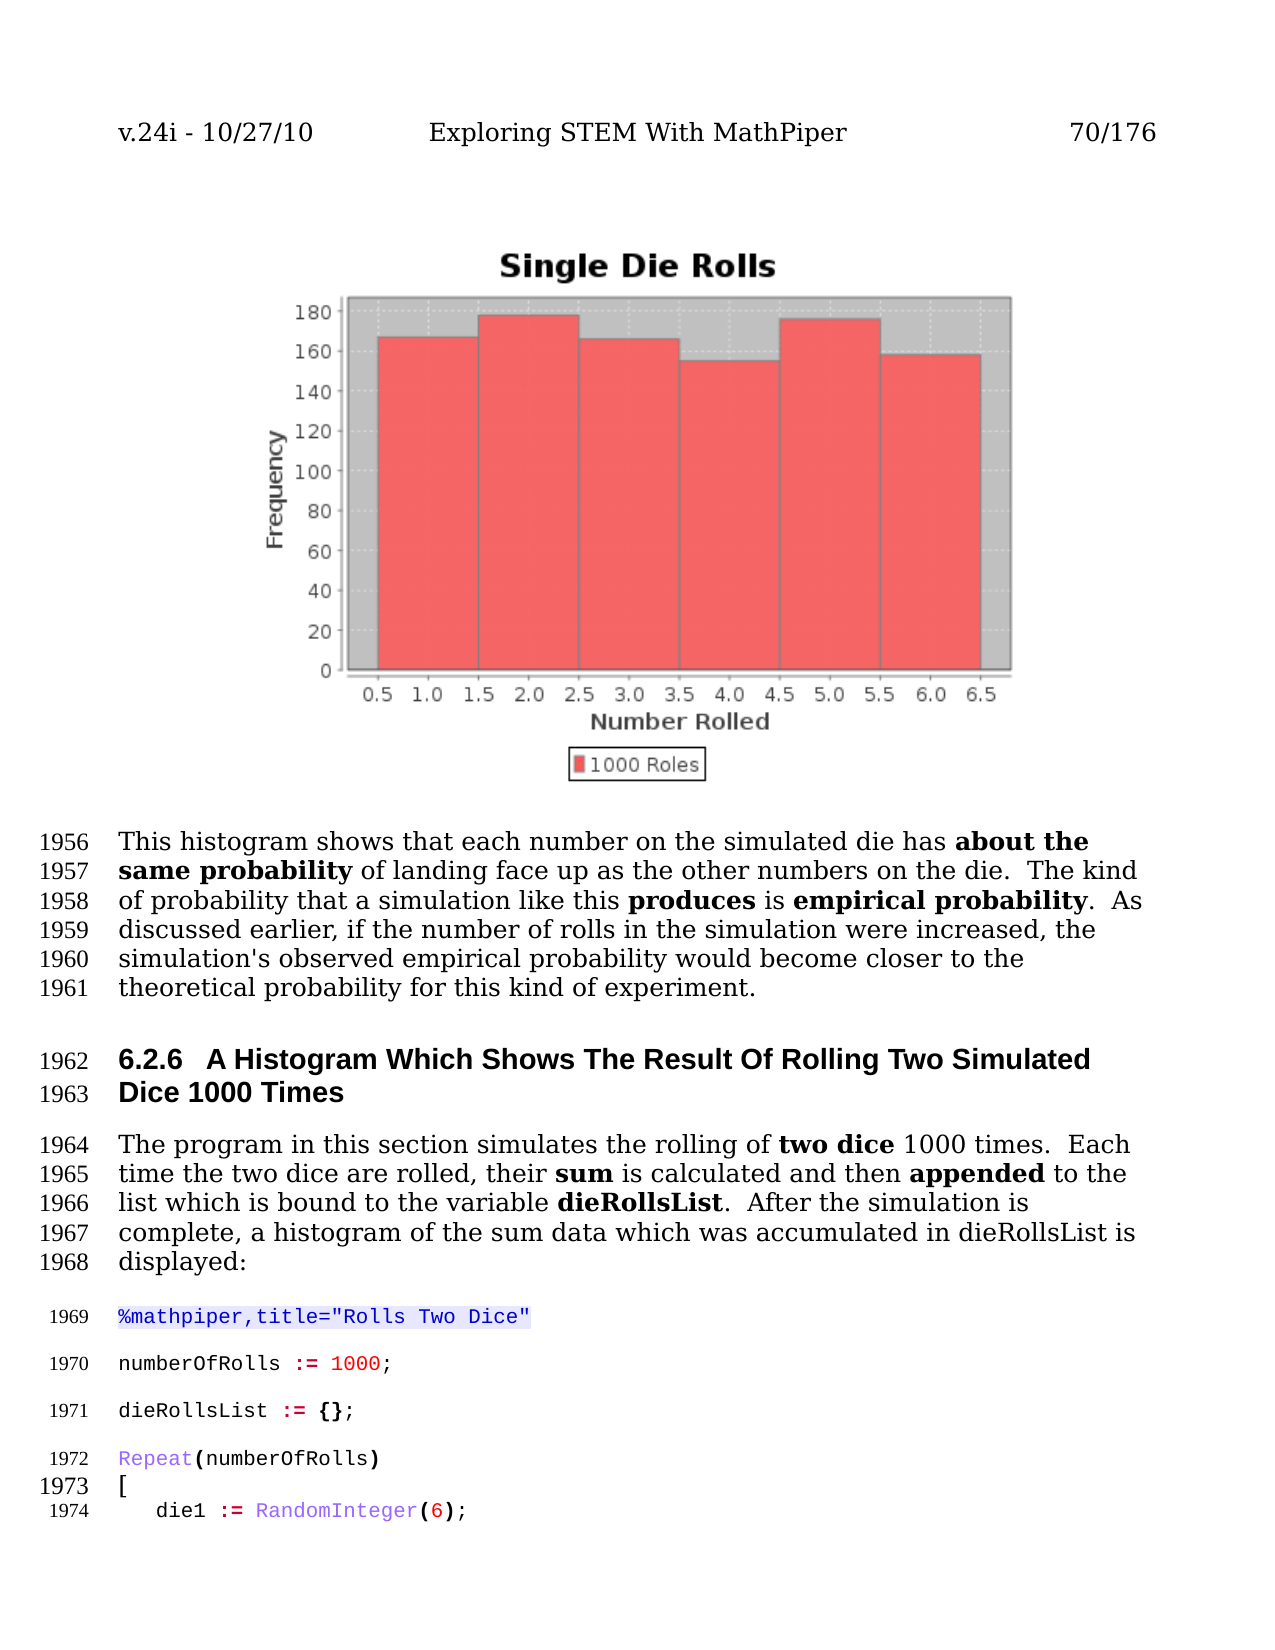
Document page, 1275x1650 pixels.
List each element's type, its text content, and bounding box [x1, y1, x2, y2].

text dieRollsList := {}; [118, 1400, 1157, 1424]
text die1 := RandomInteger(6); [118, 1501, 1157, 1524]
text The program in this section simulates the rolling of two dice 1000 times. Each time the two dice are rolled, their sum is calculated and then appended to the list which is bound to the variable dieRollsList. After the simulation is complete, a histogram of the sum data which was accumulated in dieRollsList is displayed: [118, 1130, 1157, 1276]
text [ [118, 1471, 1157, 1501]
picture [245, 246, 1030, 783]
text Repeat(numberOfRolls) [118, 1448, 1157, 1471]
text %mathpiper,title="Rolls Two Dice" [118, 1306, 1157, 1329]
text This histogram shows that each number on the simulated die has about the same probability of landing face up as the other numbers on the die. The kind of probability that a simulation like this produces is empirical probability. As discussed earlier, if the number of rolls in the simulation were increased, the simulation's observed empirical probability would become closer to the theoretical probability for this kind of experiment. [118, 827, 1157, 1003]
text numberOfRolls := 1000; [118, 1353, 1157, 1377]
subtitle A Histogram Which Shows The Result Of Rolling Two Simulated Dice 1000 Times [118, 1042, 1157, 1109]
